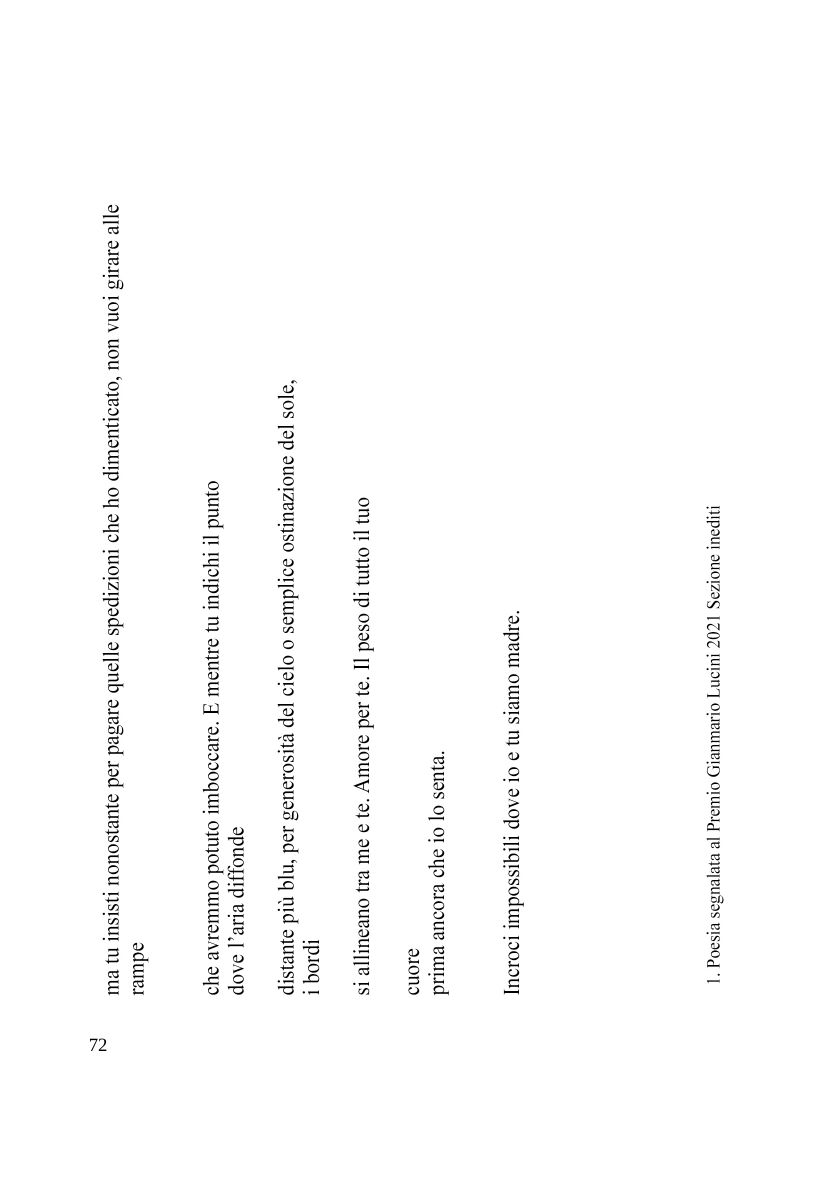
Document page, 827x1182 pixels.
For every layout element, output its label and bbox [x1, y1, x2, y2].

picture [98, 25, 748, 1000]
